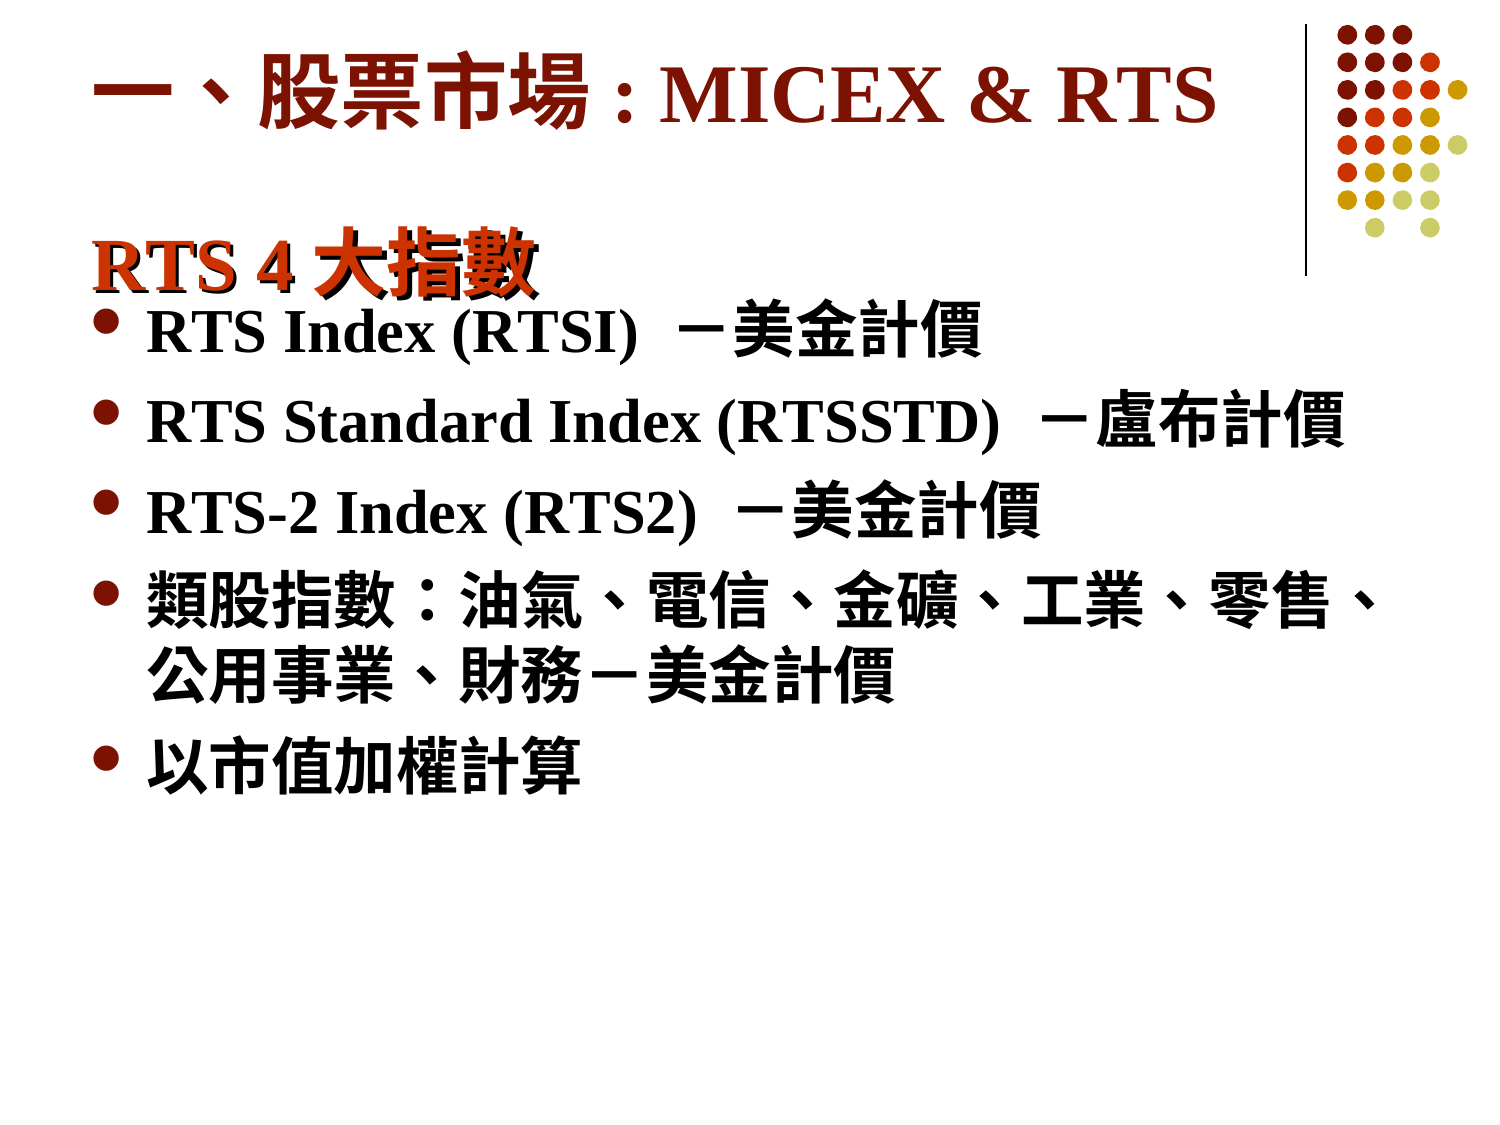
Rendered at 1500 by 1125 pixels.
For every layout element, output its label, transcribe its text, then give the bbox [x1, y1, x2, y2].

list RTS Index (RTSI) －美金計價 RTS Standard Index (RTSSTD) －盧布計價 RTS-2 Index (RTS2) －美金計價 類股指數：油氣、電信、金礦、工業、零售、公用事業、財務－美金計價 以市值加權計算 [75, 282, 1426, 1006]
title RTS 4大指數 [76, 208, 1315, 282]
text_box 一、股票市場: MICEX & RTS [76, 31, 1235, 147]
